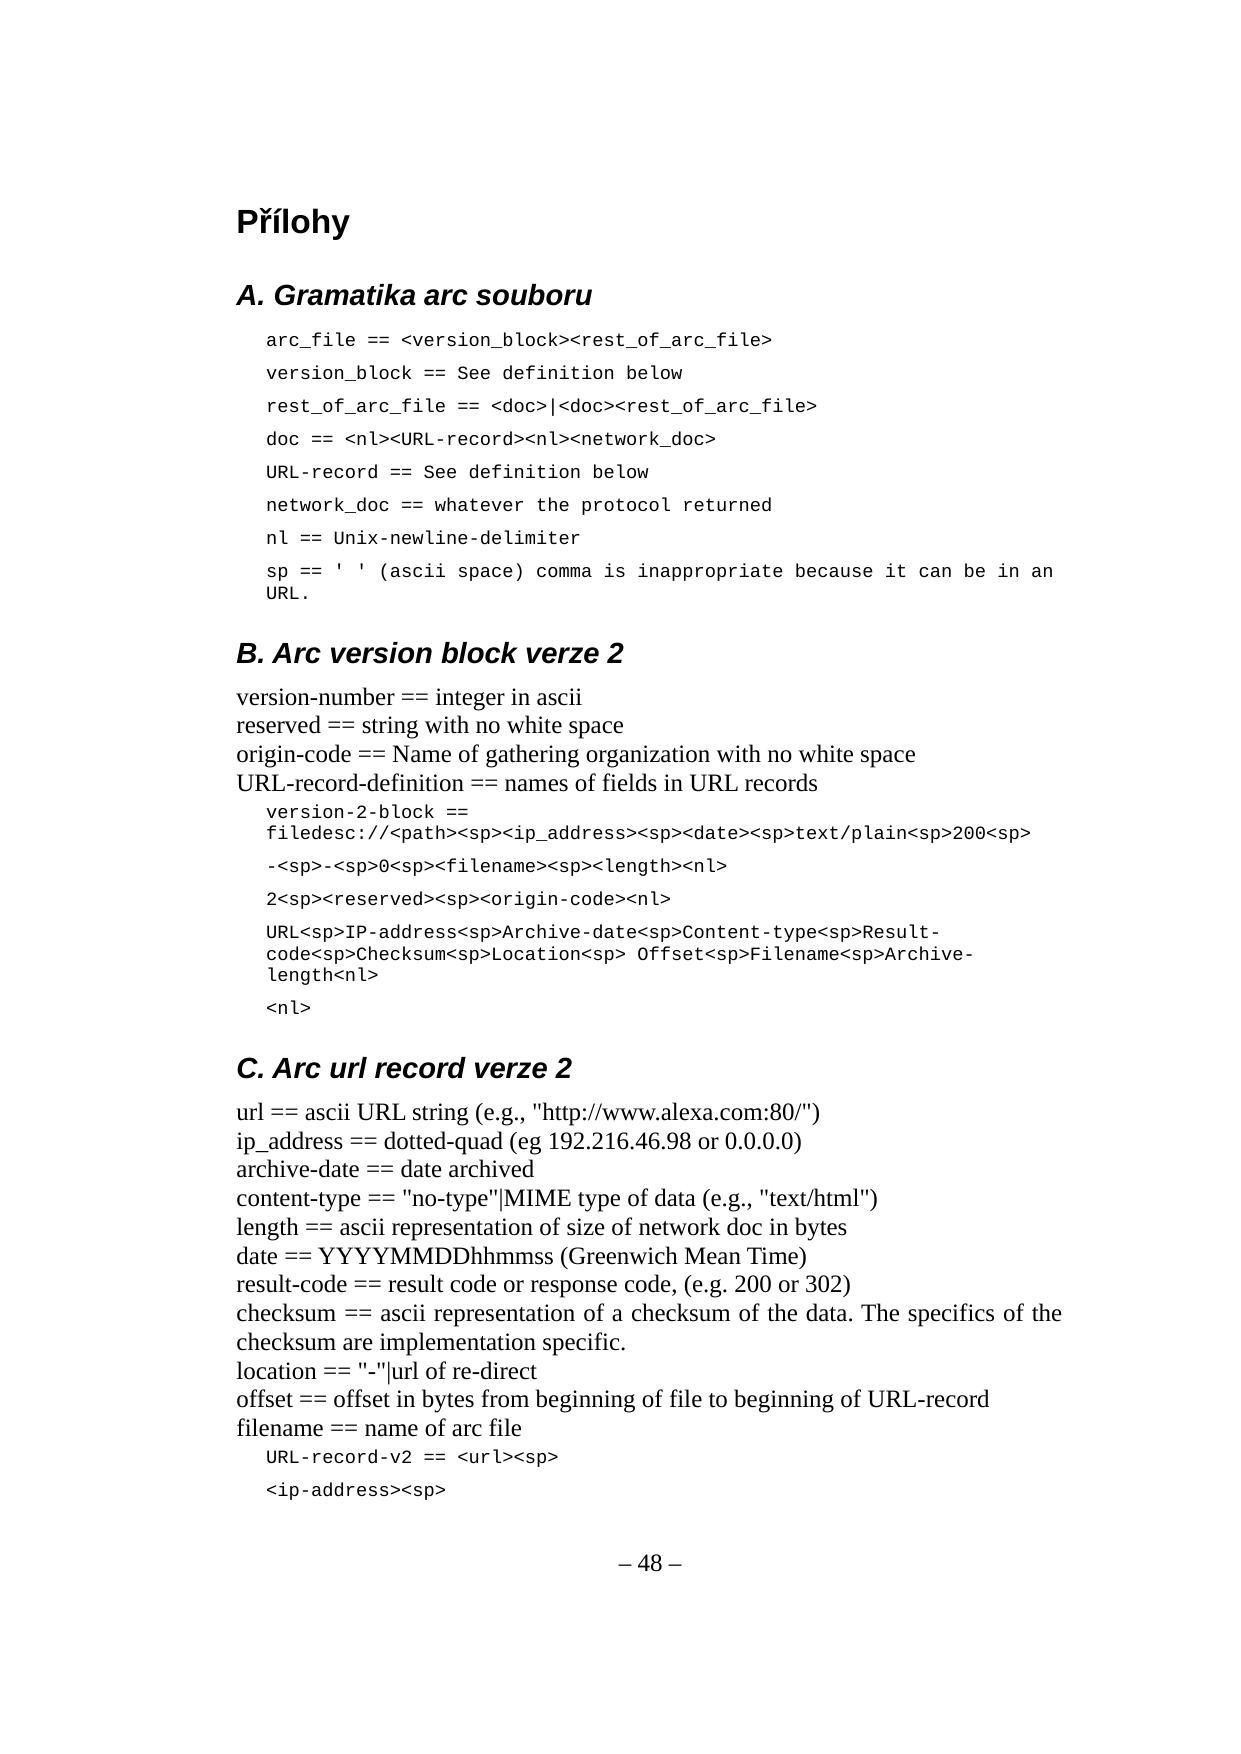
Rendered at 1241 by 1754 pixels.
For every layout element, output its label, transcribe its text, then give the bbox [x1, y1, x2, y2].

text nl == Unix-newline-delimiter [266, 529, 1063, 550]
text URL-record == See definition below [266, 463, 1063, 484]
text result-code == result code or response code, (e.g. 200 or 302) [236, 1269, 1063, 1298]
text location == "-"|url of re-direct [236, 1356, 1063, 1384]
text filename == name of arc file [236, 1413, 1063, 1442]
text checksum == ascii representation of a checksum of the data. The specifics of the checksum are implementation specific. [236, 1298, 1063, 1356]
text rest_of_arc_file == <doc>|<doc><rest_of_arc_file> [266, 397, 1063, 418]
text offset == offset in bytes from beginning of file to beginning of URL-record [236, 1384, 1063, 1413]
text ip_address == dotted-quad (eg 192.216.46.98 or 0.0.0.0) [236, 1126, 1063, 1154]
text length == ascii representation of size of network doc in bytes [236, 1212, 1063, 1241]
text sp == ' ' (ascii space) comma is inappropriate because it can be in an URL. [266, 562, 1063, 605]
text 2<sp><reserved><sp><origin-code><nl> [266, 890, 1063, 911]
text version-number == integer in ascii [236, 682, 1063, 710]
text <ip-address><sp> [266, 1481, 1063, 1502]
subtitle Přílohy [236, 202, 1063, 241]
text origin-code == Name of gathering organization with no white space [236, 739, 1063, 768]
text archive-date == date archived [236, 1154, 1063, 1183]
text <nl> [266, 999, 1063, 1020]
subtitle A. Gramatika arc souboru [236, 278, 1063, 312]
text URL<sp>IP-address<sp>Archive-date<sp>Content-type<sp>Result-code<sp>Checksum<sp>Location<sp> Offset<sp>Filename<sp>Archive-length<nl> [266, 923, 1063, 987]
text date == YYYYMMDDhhmmss (Greenwich Mean Time) [236, 1241, 1063, 1269]
text content-type == "no-type"|MIME type of data (e.g., "text/html") [236, 1183, 1063, 1212]
text version_block == See definition below [266, 363, 1063, 385]
text network_doc == whatever the protocol returned [266, 496, 1063, 517]
text URL-record-v2 == <url><sp> [266, 1448, 1063, 1469]
text arc_file == <version_block><rest_of_arc_file> [266, 330, 1063, 352]
subtitle C. Arc url record verze 2 [236, 1051, 1063, 1084]
text version-2-block == filedesc://<path><sp><ip_address><sp><date><sp>text/plain<sp>200<sp> [266, 803, 1063, 845]
text -<sp>-<sp>0<sp><filename><sp><length><nl> [266, 857, 1063, 878]
text URL-record-definition == names of fields in URL records [236, 768, 1063, 797]
subtitle B. Arc version block verze 2 [236, 636, 1063, 669]
text url == ascii URL string (e.g., "http://www.alexa.com:80/") [236, 1097, 1063, 1126]
text doc == <nl><URL-record><nl><network_doc> [266, 430, 1063, 451]
text reserved == string with no white space [236, 710, 1063, 739]
